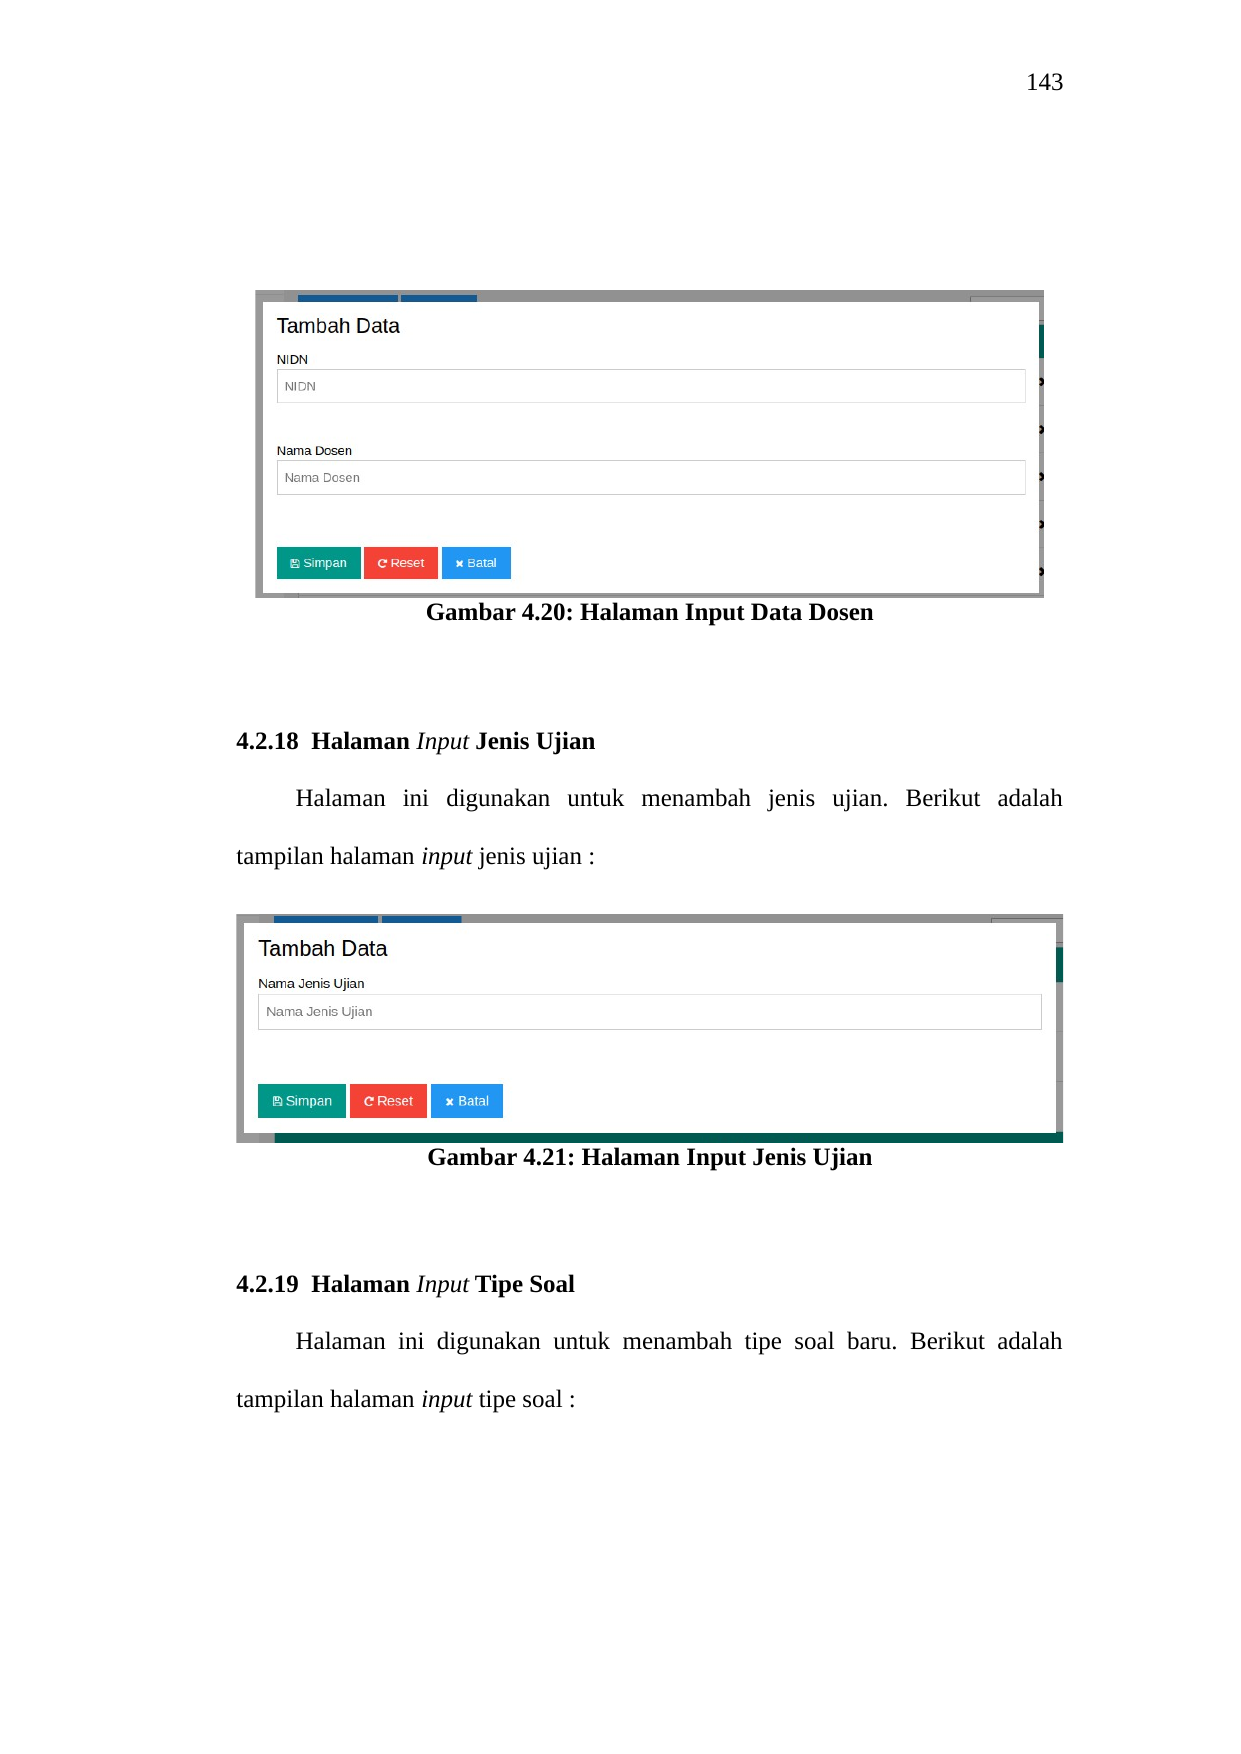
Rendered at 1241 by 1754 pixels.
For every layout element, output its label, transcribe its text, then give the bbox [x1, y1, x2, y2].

text Gambar 4.20: Halaman Input Data Dosen [255, 598, 1044, 626]
text Halaman ini digunakan untuk menambah tipe soal baru. Berikut adalah tampilan halaman input tipe soal : [236, 1326, 1063, 1412]
text Halaman ini digunakan untuk menambah jenis ujian. Berikut adalah tampilan halaman input jenis ujian : [236, 783, 1063, 870]
text [236, 902, 1063, 914]
picture [236, 914, 1064, 1143]
subtitle 4.2.19 Halaman Input Tipe Soal [236, 1269, 1063, 1297]
subtitle 4.2.18 Halaman Input Jenis Ujian [236, 726, 1063, 755]
text [236, 1171, 1063, 1182]
picture [255, 290, 1044, 598]
text Gambar 4.21: Halaman Input Jenis Ujian [236, 1143, 1063, 1171]
